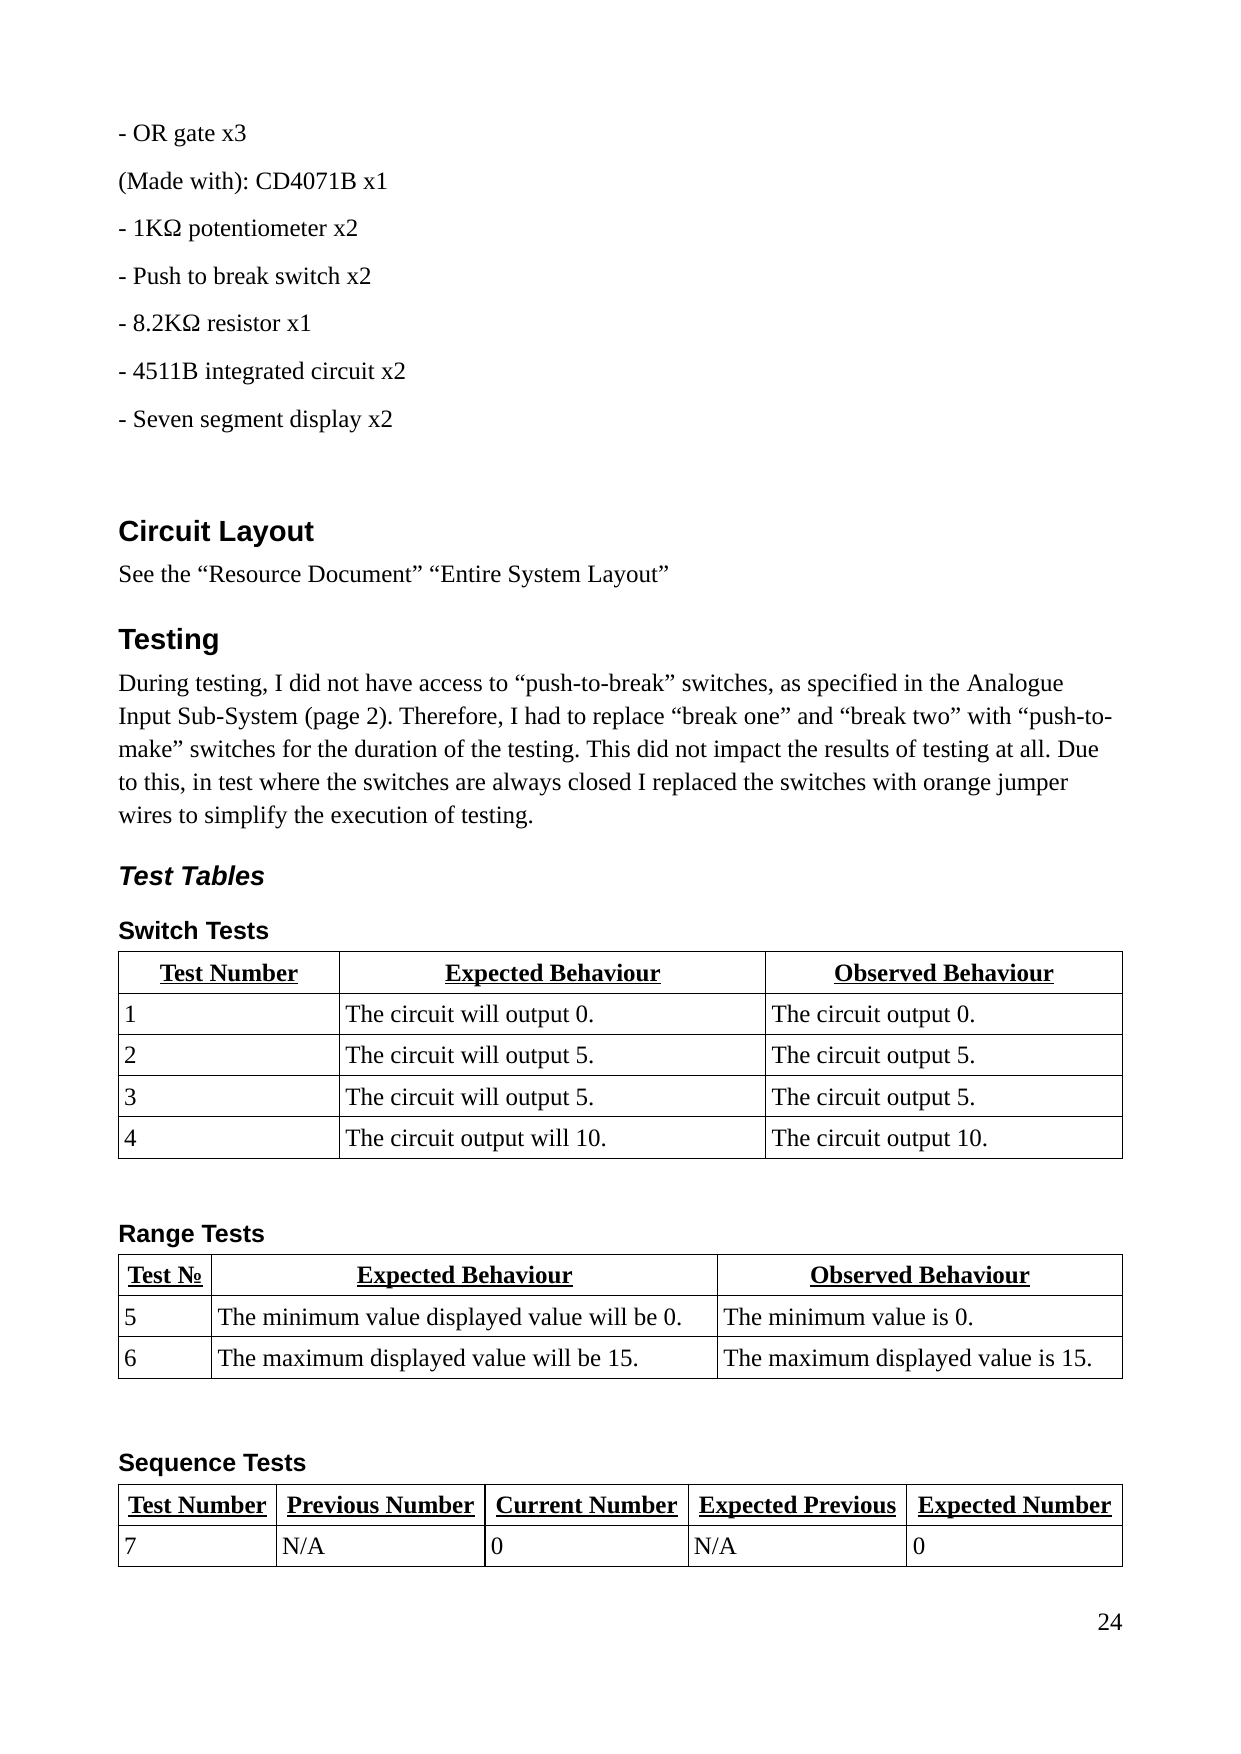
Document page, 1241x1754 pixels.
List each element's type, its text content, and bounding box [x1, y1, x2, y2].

table_cell 2 [119, 1035, 339, 1075]
text - OR gate x3 [118, 118, 1122, 147]
text - 8.2KΩ resistor x1 [118, 308, 1122, 337]
table_cell The circuit output 5. [766, 1076, 1122, 1116]
subtitle Switch Tests [118, 916, 1122, 945]
table_cell The circuit output 5. [766, 1035, 1122, 1075]
subtitle Test Tables [118, 860, 1122, 891]
table_cell The maximum displayed value will be 15. [212, 1337, 717, 1377]
table_header Expected Previous [689, 1485, 906, 1525]
subtitle Sequence Tests [118, 1448, 1122, 1477]
table_cell The minimum value is 0. [718, 1296, 1122, 1336]
text - 1KΩ potentiometer x2 [118, 213, 1122, 242]
table_cell 0 [907, 1526, 1122, 1566]
table_cell 0 [486, 1526, 688, 1566]
table_header Expected Behaviour [212, 1255, 717, 1295]
table_header Observed Behaviour [718, 1255, 1122, 1295]
table_header Previous Number [277, 1485, 484, 1525]
text - Seven segment display x2 [118, 404, 1122, 432]
table_header Observed Behaviour [766, 952, 1122, 992]
table_cell The circuit output 0. [766, 994, 1122, 1034]
table_header Expected Number [907, 1485, 1122, 1525]
table_cell 5 [119, 1296, 211, 1336]
table_cell 4 [119, 1117, 339, 1157]
table_header Expected Behaviour [340, 952, 765, 992]
subtitle Testing [118, 622, 1122, 655]
subtitle Range Tests [118, 1219, 1122, 1247]
table_cell The circuit will output 0. [340, 994, 765, 1034]
table_cell 1 [119, 994, 339, 1034]
table_cell The circuit will output 5. [340, 1035, 765, 1075]
text - 4511B integrated circuit x2 [118, 356, 1122, 385]
text - Push to break switch x2 [118, 261, 1122, 290]
table_cell The minimum value displayed value will be 0. [212, 1296, 717, 1336]
table_cell The circuit will output 5. [340, 1076, 765, 1116]
table_header Test Number [119, 1485, 276, 1525]
table_header Current Number [486, 1485, 688, 1525]
table_cell 6 [119, 1337, 211, 1377]
table_cell N/A [277, 1526, 484, 1566]
text See the “Resource Document” “Entire System Layout” [118, 559, 1122, 588]
table_header Test № [119, 1255, 211, 1295]
table_cell 3 [119, 1076, 339, 1116]
text During testing, I did not have access to “push-to-break” switches, as specified in the Analogue Input Sub-System (page 2). Therefore, I had to replace “break one” and “break two” with “push-to-make” switches for the duration of the testing. This did not impact the results of testing at all. Due to this, in test where the switches are always closed I replaced the switches with orange jumper wires to simplify the execution of testing. [118, 668, 1122, 829]
table_header Test Number [119, 952, 339, 992]
table_cell 7 [119, 1526, 276, 1566]
subtitle Circuit Layout [118, 513, 1122, 547]
text (Made with): CD4071B x1 [118, 166, 1122, 194]
table_cell N/A [689, 1526, 906, 1566]
table_cell The circuit output 10. [766, 1117, 1122, 1157]
table_cell The circuit output will 10. [340, 1117, 765, 1157]
table_cell The maximum displayed value is 15. [718, 1337, 1122, 1377]
